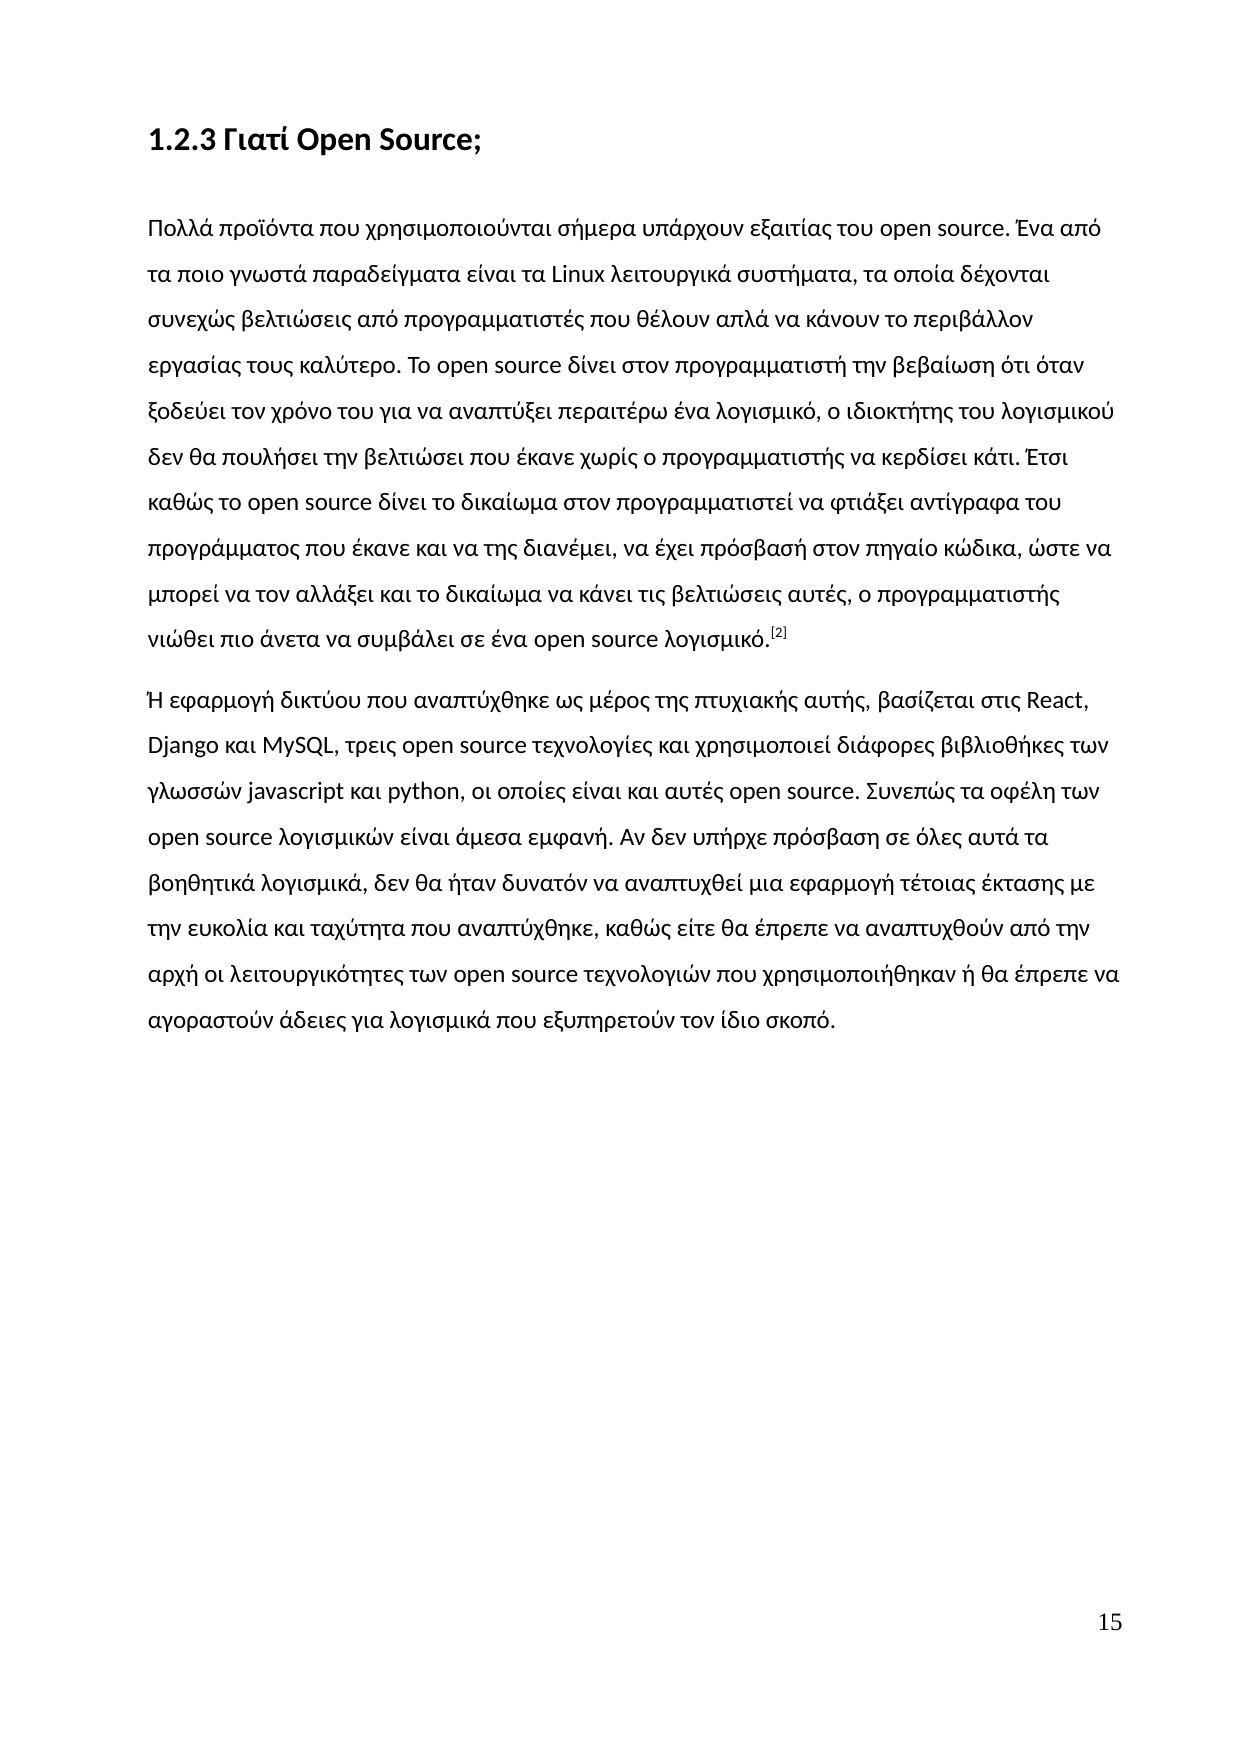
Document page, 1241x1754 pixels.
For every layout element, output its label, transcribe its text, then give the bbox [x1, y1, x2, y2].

text Ή εφαρμογή δικτύου που αναπτύχθηκε ως μέρος της πτυχιακής αυτής, βασίζεται στις React, Django και MySQL, τρεις open source τεχνολογίες και χρησιμοποιεί διάφορες βιβλιοθήκες των γλωσσών javascript και python, οι οποίες είναι και αυτές open source. Συνεπώς τα οφέλη των open source λογισμικών είναι άμεσα εμφανή. Αν δεν υπήρχε πρόσβαση σε όλες αυτά τα βοηθητικά λογισμικά, δεν θα ήταν δυνατόν να αναπτυχθεί μια εφαρμογή τέτοιας έκτασης με την ευκολία και ταχύτητα που αναπτύχθηκε, καθώς είτε θα έπρεπε να αναπτυχθούν από την αρχή οι λειτουργικότητες των open source τεχνολογιών που χρησιμοποιήθηκαν ή θα έπρεπε να αγοραστούν άδειες για λογισμικά που εξυπηρετούν τον ίδιο σκοπό. [148, 684, 1122, 1034]
text Πολλά προϊόντα που χρησιμοποιούνται σήμερα υπάρχουν εξαιτίας του open source. Ένα από τα ποιο γνωστά παραδείγματα είναι τα Linux λειτουργικά συστήματα, τα οποία δέχονται συνεχώς βελτιώσεις από προγραμματιστές που θέλουν απλά να κάνουν το περιβάλλον εργασίας τους καλύτερο. Το open source δίνει στον προγραμματιστή την βεβαίωση ότι όταν ξοδεύει τον χρόνο του για να αναπτύξει περαιτέρω ένα λογισμικό, ο ιδιοκτήτης του λογισμικού δεν θα πουλήσει την βελτιώσει που έκανε χωρίς ο προγραμματιστής να κερδίσει κάτι. Έτσι καθώς το open source δίνει το δικαίωμα στον προγραμματιστεί να φτιάξει αντίγραφα του προγράμματος που έκανε και να της διανέμει, να έχει πρόσβασή στον πηγαίο κώδικα, ώστε να μπορεί να τον αλλάξει και το δικαίωμα να κάνει τις βελτιώσεις αυτές, ο προγραμματιστής νιώθει πιο άνετα να συμβάλει σε ένα open source λογισμικό.[2] [148, 212, 1122, 654]
subtitle 1.2.3 Γιατί Open Source; [148, 118, 1122, 159]
